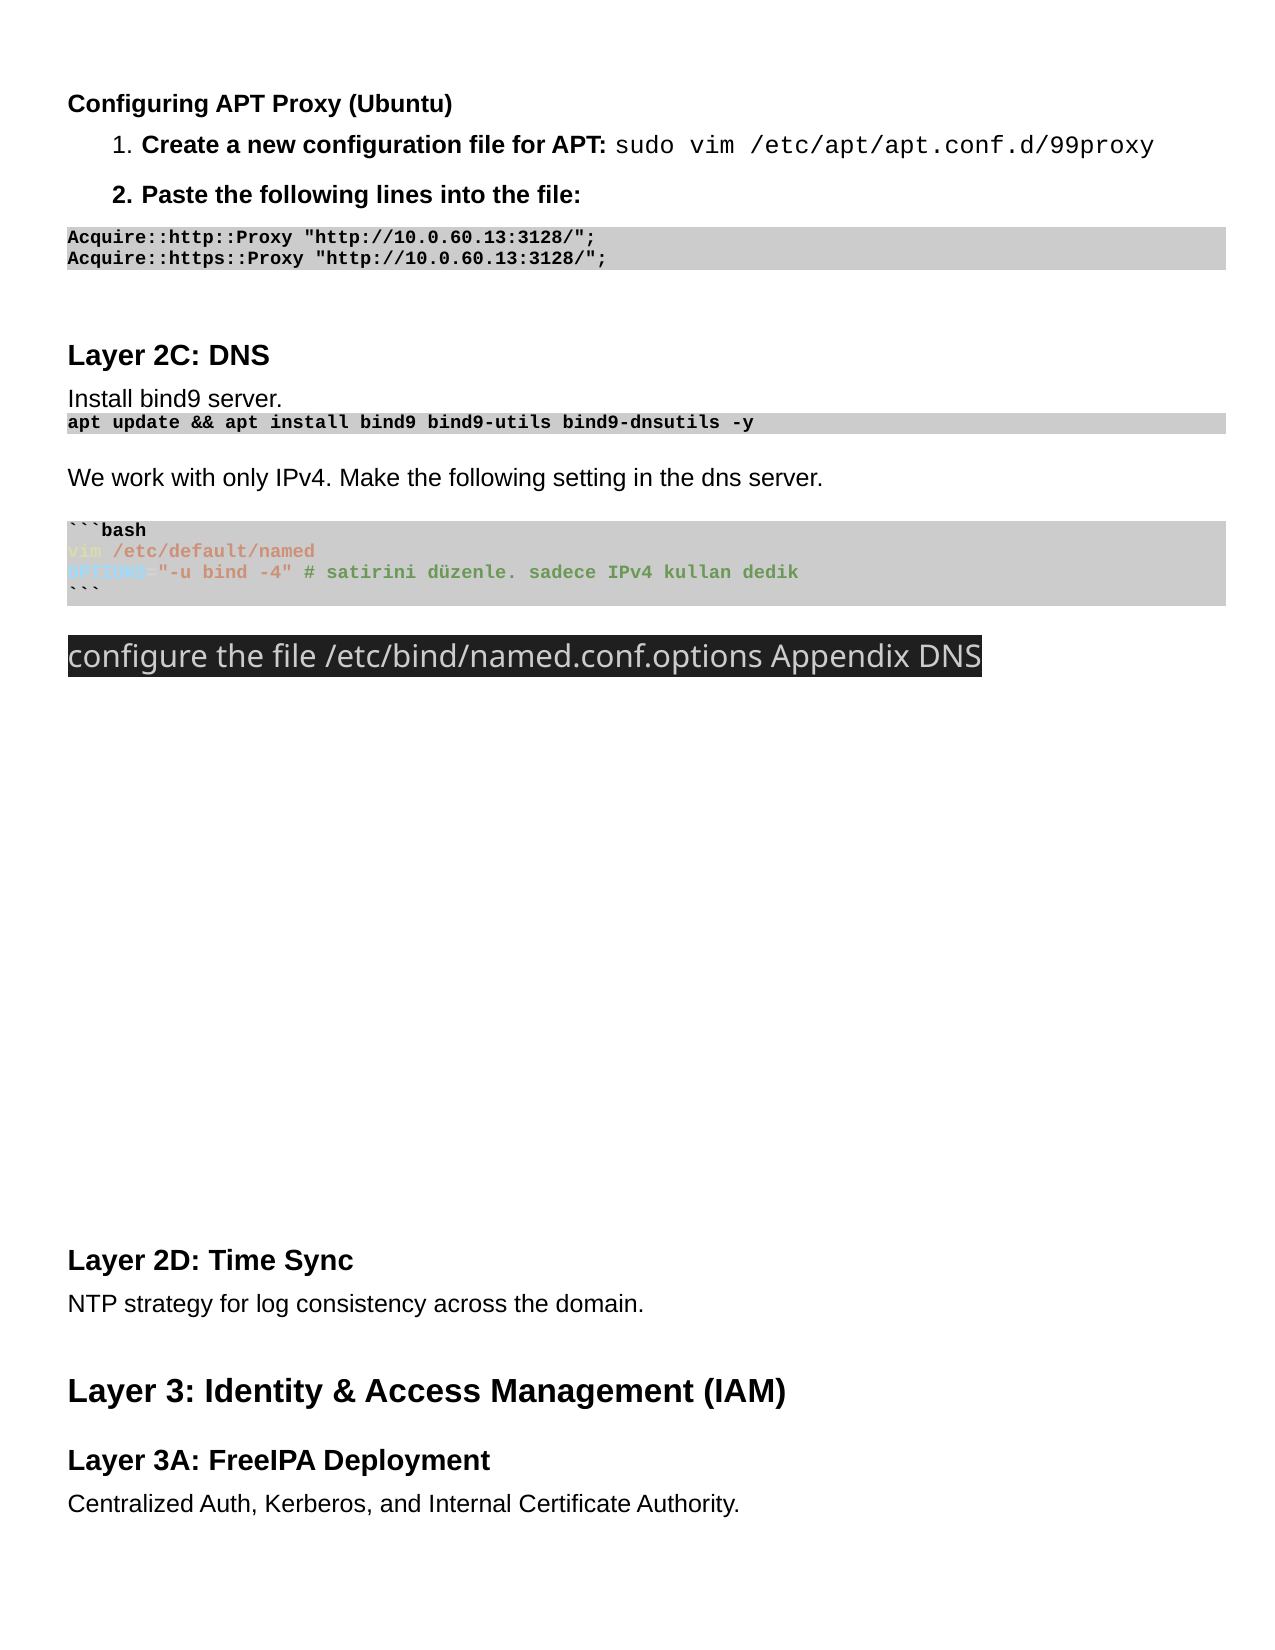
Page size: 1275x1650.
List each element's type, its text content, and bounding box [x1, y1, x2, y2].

text We work with only IPv4. Make the following setting in the dns server. [67, 463, 1226, 492]
text ``` [67, 584, 1226, 606]
list Create a new configuration file for APT: sudo vim /etc/apt/apt.conf.d/99proxy [112, 130, 1226, 161]
list Paste the following lines into the file: [112, 180, 1226, 209]
text Acquire::https::Proxy "http://10.0.60.13:3128/"; [67, 249, 1226, 270]
text NTP strategy for log consistency across the domain. [67, 1289, 1226, 1317]
text Centralized Auth, Kerberos, and Internal Certificate Authority. [67, 1489, 1226, 1518]
text vim /etc/default/named [67, 542, 1226, 563]
text Acquire::http::Proxy "http://10.0.60.13:3128/"; [67, 227, 1226, 249]
text configure the file /etc/bind/named.conf.options Appendix DNS [67, 634, 1226, 677]
text apt update && apt install bind9 bind9-utils bind9-dnsutils -y [67, 413, 1226, 434]
subtitle Configuring APT Proxy (Ubuntu) [67, 88, 1226, 117]
subtitle Layer 3: Identity & Access Management (IAM) [67, 1371, 1226, 1410]
subtitle Layer 2D: Time Sync [67, 1243, 1226, 1276]
text ```bash [67, 521, 1226, 542]
text OPTIONS="-u bind -4" # satirini düzenle. sadece IPv4 kullan dedik [67, 563, 1226, 584]
subtitle Layer 3A: FreeIPA Deployment [67, 1443, 1226, 1477]
text Install bind9 server. [67, 384, 1226, 413]
subtitle Layer 2C: DNS [67, 338, 1226, 372]
